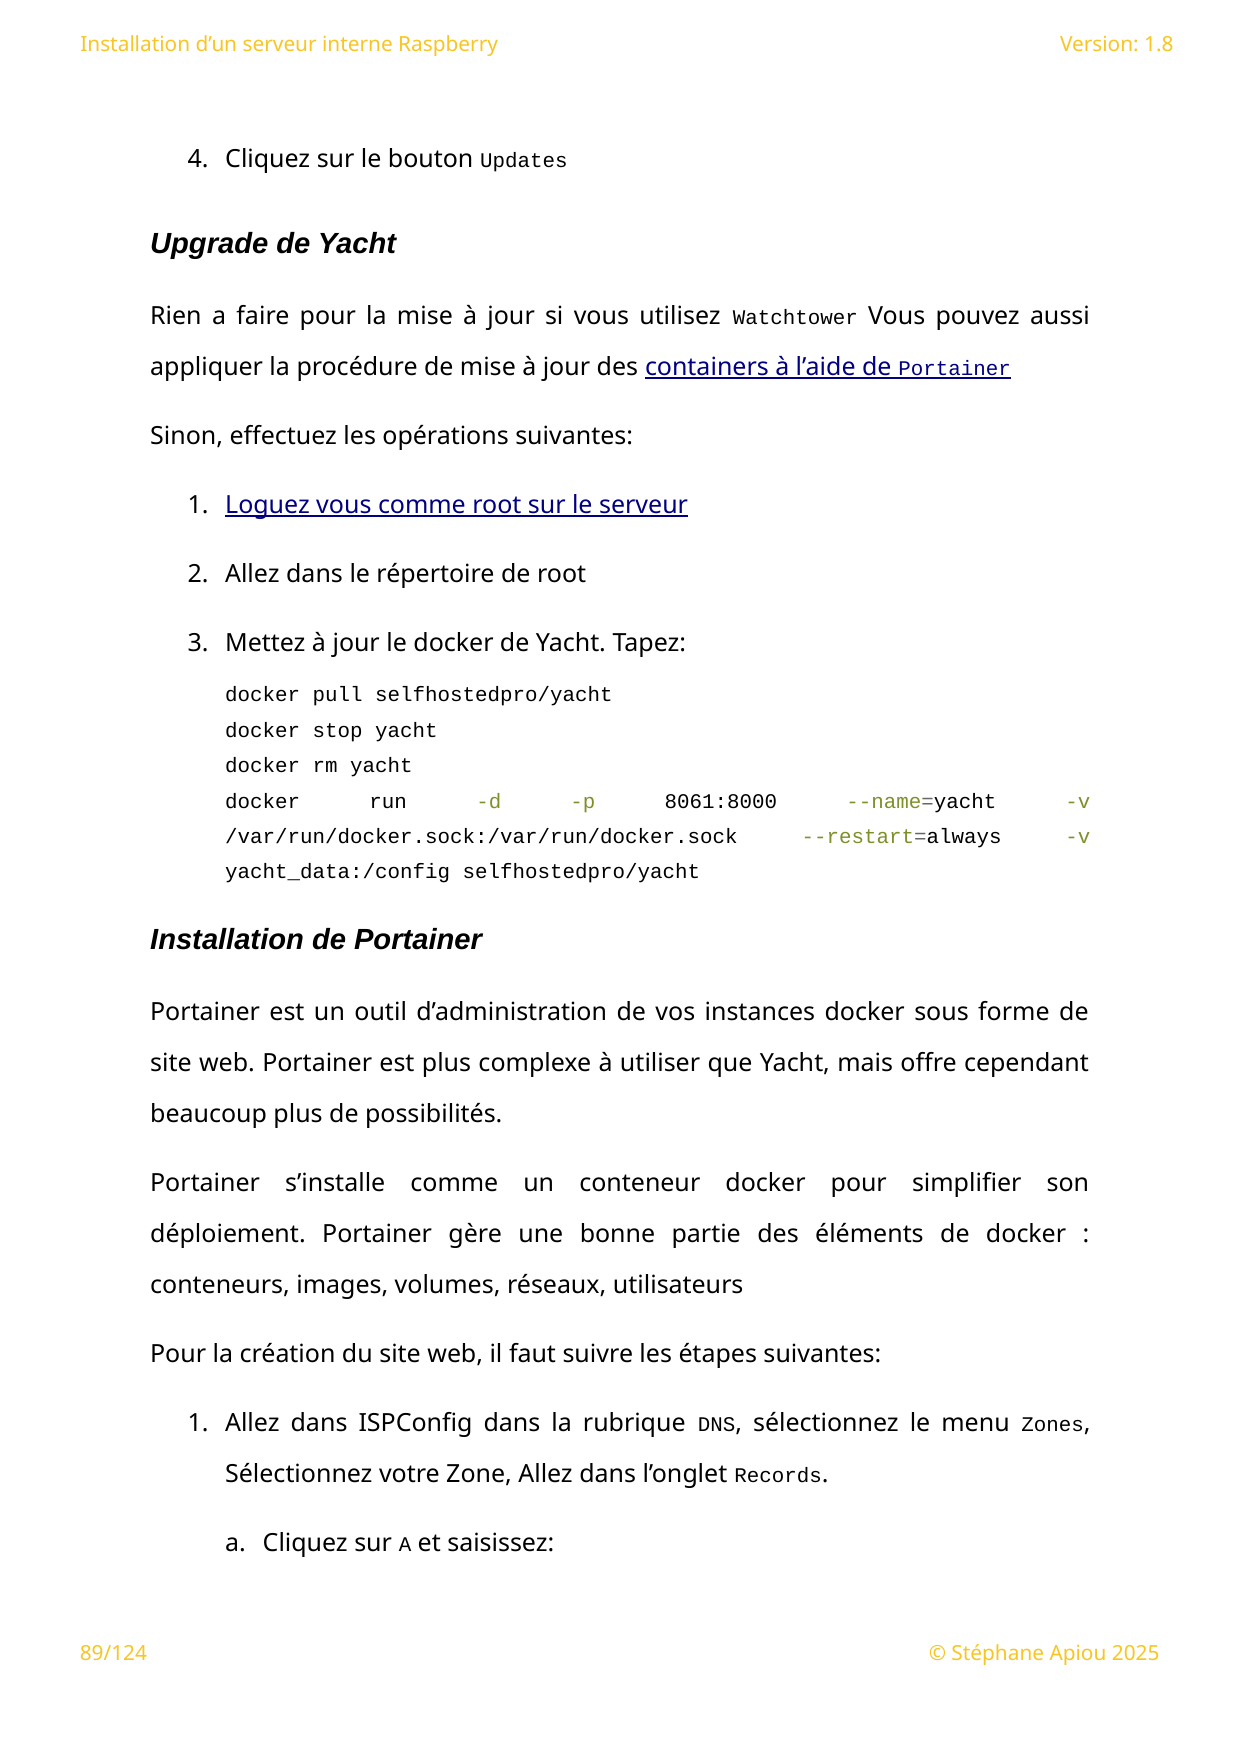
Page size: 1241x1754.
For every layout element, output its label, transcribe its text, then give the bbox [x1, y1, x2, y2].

subtitle Installation de Portainer [150, 922, 1090, 955]
text Portainer est un outil d’administration de vos instances docker sous forme de site web. Portainer est plus complexe à utiliser que Yacht, mais offre cependant beaucoup plus de possibilités. [150, 994, 1090, 1130]
text Portainer s’installe comme un conteneur docker pour simplifier son déploiement. Portainer gère une bonne partie des éléments de docker : conteneurs, images, volumes, réseaux, utilisateurs [150, 1165, 1090, 1301]
list Loguez vous comme root sur le serveur [187, 486, 1090, 521]
list Allez dans le répertoire de root [187, 555, 1090, 589]
subtitle Upgrade de Yacht [150, 226, 1090, 259]
text Pour la création du site web, il faut suivre les étapes suivantes: [150, 1336, 1090, 1370]
list docker rm yacht [187, 755, 1090, 779]
text Rien a faire pour la mise à jour si vous utilisez Watchtower Vous pouvez aussi appliquer la procédure de mise à jour des containers à l’aide de Portainer [150, 297, 1090, 383]
list Cliquez sur le bouton Updates [187, 141, 1090, 175]
list Mettez à jour le docker de Yacht. Tapez: [187, 624, 1090, 658]
list docker pull selfhostedpro/yacht [187, 684, 1090, 708]
list Allez dans ISPConfig dans la rubrique DNS, sélectionnez le menu Zones, Sélectionnez votre Zone, Allez dans l’onglet Records. [187, 1405, 1090, 1490]
text Sinon, effectuez les opérations suivantes: [150, 417, 1090, 452]
list docker stop yacht [187, 720, 1090, 743]
list Cliquez sur A et saisissez: [225, 1525, 1090, 1559]
list docker run -d -p 8061:8000 --name=yacht -v /var/run/docker.sock:/var/run/docker.sock --restart=always -v yacht_data:/config selfhostedpro/yacht [187, 791, 1090, 885]
